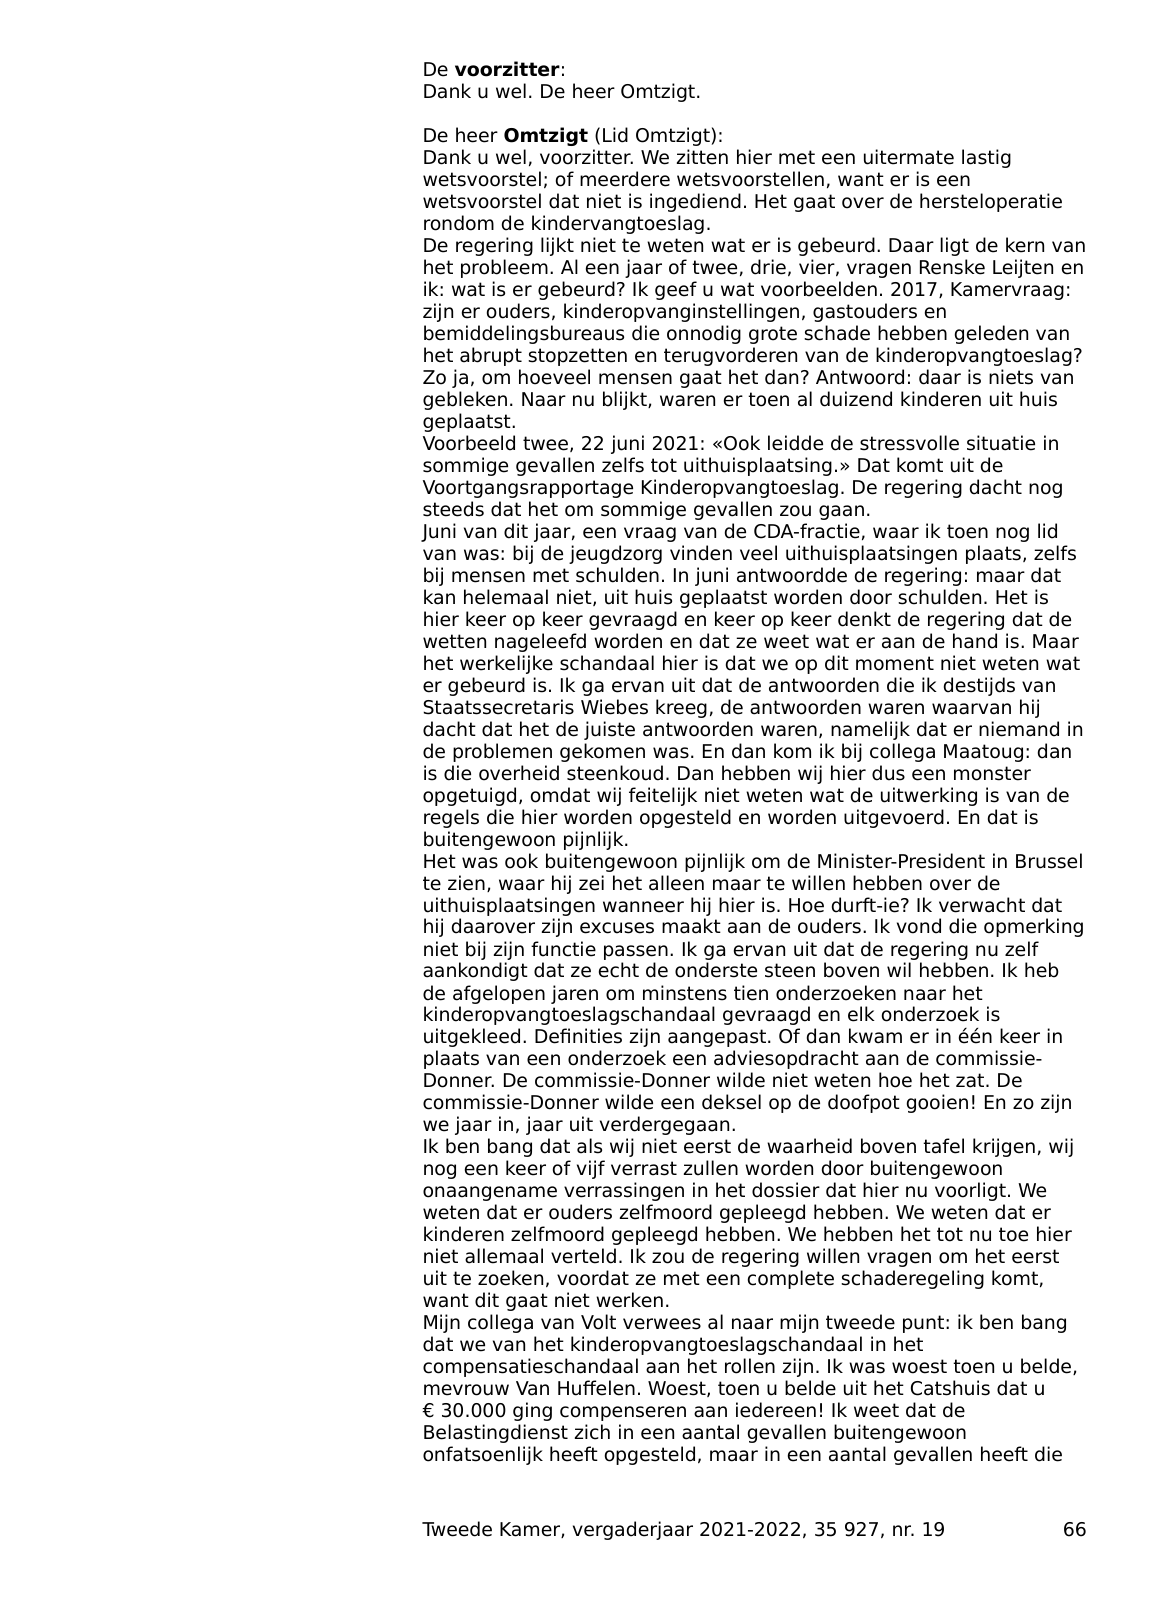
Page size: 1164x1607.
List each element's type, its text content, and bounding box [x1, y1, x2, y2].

text Ik ben bang dat als wij niet eerst de waarheid boven tafel krijgen, wij nog een keer of vijf verrast zullen worden door buitengewoon onaangename verrassingen in het dossier dat hier nu voorligt. We weten dat er ouders zelfmoord gepleegd hebben. We weten dat er kinderen zelfmoord gepleegd hebben. We hebben het tot nu toe hier niet allemaal verteld. Ik zou de regering willen vragen om het eerst uit te zoeken, voordat ze met een complete schaderegeling komt, want dit gaat niet werken. [422, 1136, 1087, 1312]
text Dank u wel. De heer Omtzigt. [422, 81, 1087, 103]
text De regering lijkt niet te weten wat er is gebeurd. Daar ligt de kern van het probleem. Al een jaar of twee, drie, vier, vragen Renske Leijten en ik: wat is er gebeurd? Ik geef u wat voorbeelden. 2017, Kamervraag: zijn er ouders, kinderopvanginstellingen, gastouders en bemiddelingsbureaus die onnodig grote schade hebben geleden van het abrupt stopzetten en terugvorderen van de kinderopvangtoeslag? Zo ja, om hoeveel mensen gaat het dan? Antwoord: daar is niets van gebleken. Naar nu blijkt, waren er toen al duizend kinderen uit huis geplaatst. [422, 235, 1087, 433]
text De heer Omtzigt (Lid Omtzigt): [422, 125, 1087, 147]
text Juni van dit jaar, een vraag van de CDA-fractie, waar ik toen nog lid van was: bij de jeugdzorg vinden veel uithuisplaatsingen plaats, zelfs bij mensen met schulden. In juni antwoordde de regering: maar dat kan helemaal niet, uit huis geplaatst worden door schulden. Het is hier keer op keer gevraagd en keer op keer denkt de regering dat de wetten nageleefd worden en dat ze weet wat er aan de hand is. Maar het werkelijke schandaal hier is dat we op dit moment niet weten wat er gebeurd is. Ik ga ervan uit dat de antwoorden die ik destijds van Staatssecretaris Wiebes kreeg, de antwoorden waren waarvan hij dacht dat het de juiste antwoorden waren, namelijk dat er niemand in de problemen gekomen was. En dan kom ik bij collega Maatoug: dan is die overheid steenkoud. Dan hebben wij hier dus een monster opgetuigd, omdat wij feitelijk niet weten wat de uitwerking is van de regels die hier worden opgesteld en worden uitgevoerd. En dat is buitengewoon pijnlijk. [422, 521, 1087, 851]
text Mijn collega van Volt verwees al naar mijn tweede punt: ik ben bang dat we van het kinderopvangtoeslagschandaal in het compensatieschandaal aan het rollen zijn. Ik was woest toen u belde, mevrouw Van Huffelen. Woest, toen u belde uit het Catshuis dat u € 30.000 ging compenseren aan iedereen! Ik weet dat de Belastingdienst zich in een aantal gevallen buitengewoon onfatsoenlijk heeft opgesteld, maar in een aantal gevallen heeft die [422, 1312, 1087, 1466]
text Dank u wel, voorzitter. We zitten hier met een uitermate lastig wetsvoorstel; of meerdere wetsvoorstellen, want er is een wetsvoorstel dat niet is ingediend. Het gaat over de hersteloperatie rondom de kindervangtoeslag. [422, 147, 1087, 235]
text Het was ook buitengewoon pijnlijk om de Minister-President in Brussel te zien, waar hij zei het alleen maar te willen hebben over de uithuisplaatsingen wanneer hij hier is. Hoe durft-ie? Ik verwacht dat hij daarover zijn excuses maakt aan de ouders. Ik vond die opmerking niet bij zijn functie passen. Ik ga ervan uit dat de regering nu zelf aankondigt dat ze echt de onderste steen boven wil hebben. Ik heb de afgelopen jaren om minstens tien onderzoeken naar het kinderopvangtoeslagschandaal gevraagd en elk onderzoek is uitgekleed. Definities zijn aangepast. Of dan kwam er in één keer in plaats van een onderzoek een adviesopdracht aan de commissie-Donner. De commissie-Donner wilde niet weten hoe het zat. De commissie-Donner wilde een deksel op de doofpot gooien! En zo zijn we jaar in, jaar uit verdergegaan. [422, 851, 1087, 1136]
text Voorbeeld twee, 22 juni 2021: «Ook leidde de stressvolle situatie in sommige gevallen zelfs tot uithuisplaatsing.» Dat komt uit de Voortgangsrapportage Kinderopvangtoeslag. De regering dacht nog steeds dat het om sommige gevallen zou gaan. [422, 433, 1087, 521]
text De voorzitter: [422, 59, 1087, 81]
